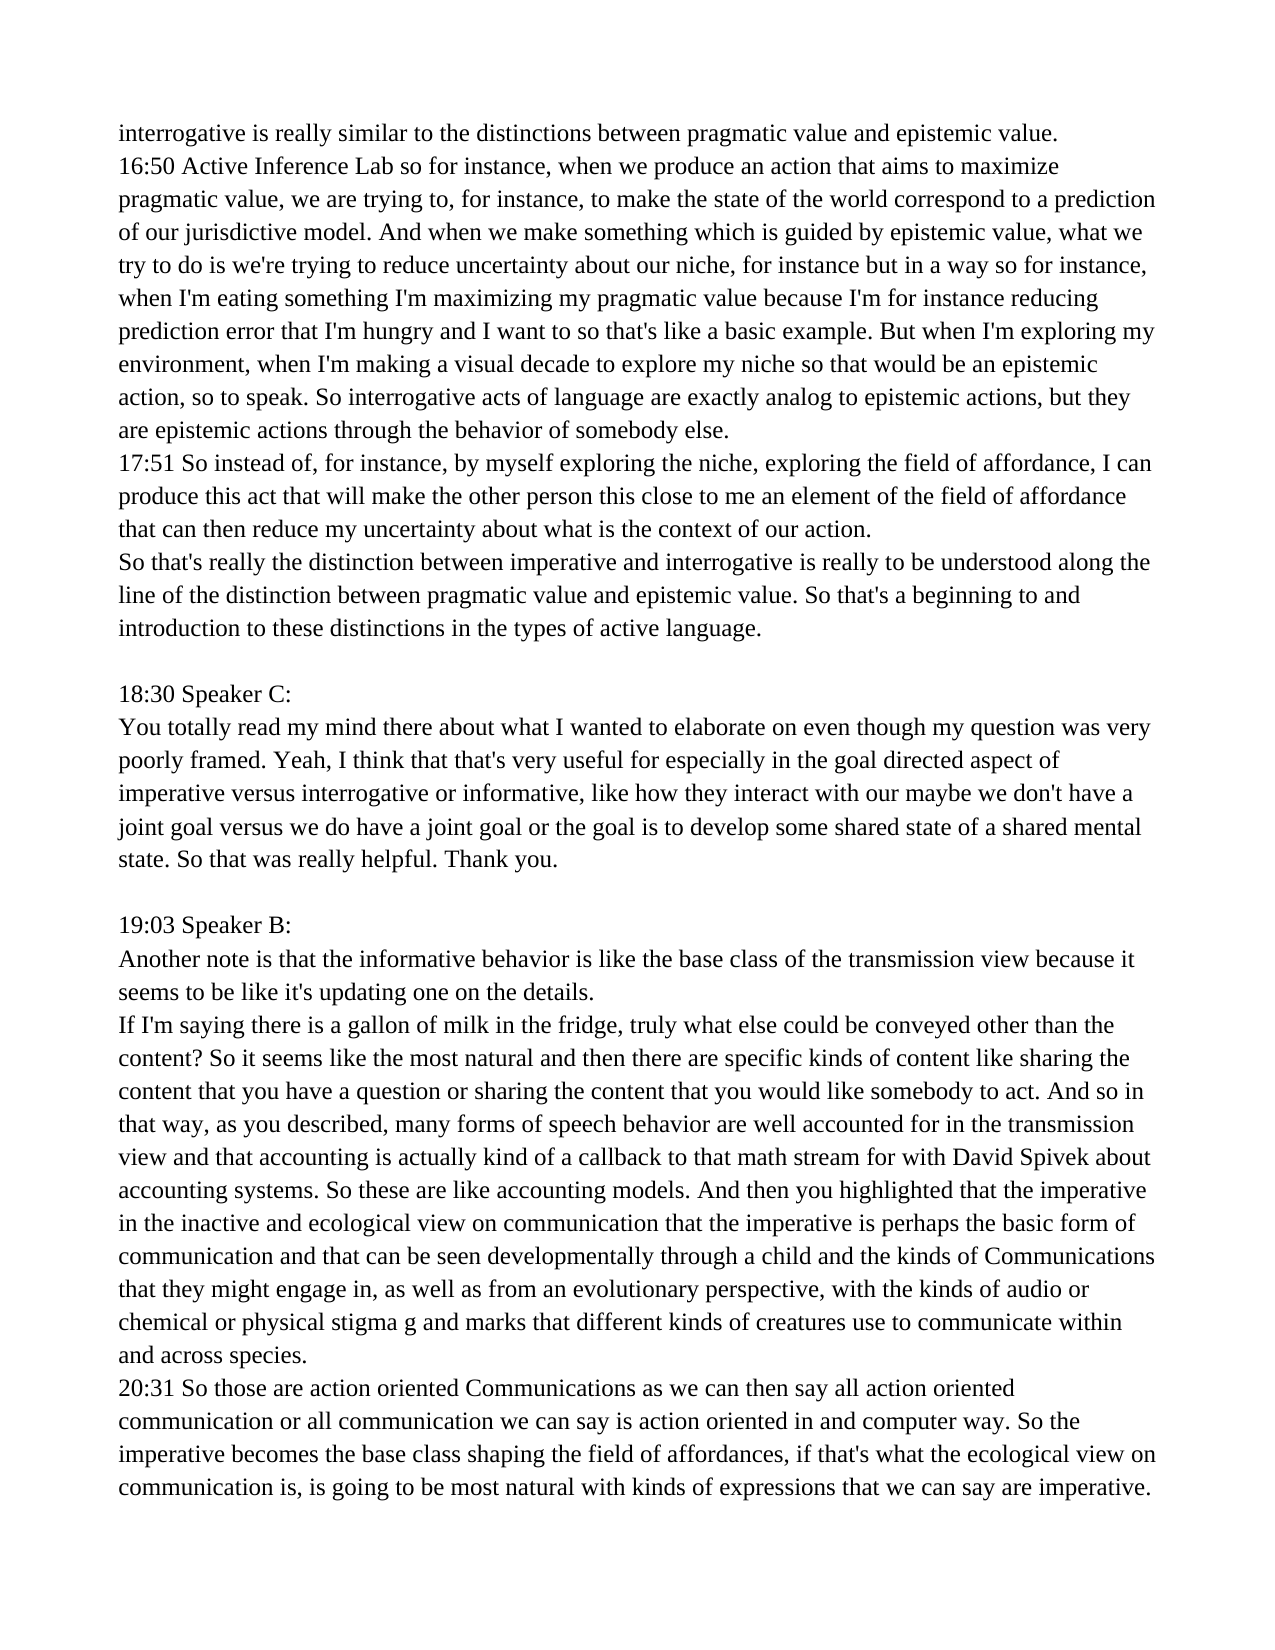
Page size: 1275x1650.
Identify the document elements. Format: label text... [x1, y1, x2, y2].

text Another note is that the informative behavior is like the base class of the transmission view because it seems to be like it's updating one on the details. [118, 944, 1157, 1005]
text interrogative is really similar to the distinctions between pragmatic value and epistemic value. [118, 118, 1157, 147]
text So that's really the distinction between imperative and interrogative is really to be understood along the line of the distinction between pragmatic value and epistemic value. So that's a beginning to and introduction to these distinctions in the types of active language. [118, 547, 1157, 642]
text If I'm saying there is a gallon of milk in the fridge, truly what else could be conveyed other than the content? So it seems like the most natural and then there are specific kinds of content like sharing the content that you have a question or sharing the content that you would like somebody to act. And so in that way, as you described, many forms of speech behavior are well accounted for in the transmission view and that accounting is actually kind of a callback to that math stream for with David Spivek about accounting systems. So these are like accounting models. And then you highlighted that the imperative in the inactive and ecological view on communication that the imperative is perhaps the basic form of communication and that can be seen developmentally through a child and the kinds of Communications that they might engage in, as well as from an evolutionary perspective, with the kinds of audio or chemical or physical stigma g and marks that different kinds of creatures use to communicate within and across species. [118, 1010, 1157, 1369]
text 19:03 Speaker B: [118, 911, 1157, 939]
text 17:51 So instead of, for instance, by myself exploring the niche, exploring the field of affordance, I can produce this act that will make the other person this close to me an element of the field of affordance that can then reduce my uncertainty about what is the context of our action. [118, 448, 1157, 543]
text You totally read my mind there about what I wanted to elaborate on even though my question was very poorly framed. Yeah, I think that that's very useful for especially in the goal directed aspect of imperative versus interrogative or informative, like how they interact with our maybe we don't have a joint goal versus we do have a joint goal or the goal is to develop some shared state of a shared mental state. So that was really helpful. Thank you. [118, 712, 1157, 873]
text 16:50 Active Inference Lab so for instance, when we produce an action that aims to maximize pragmatic value, we are trying to, for instance, to make the state of the world correspond to a prediction of our jurisdictive model. And when we make something which is guided by epistemic value, what we try to do is we're trying to reduce uncertainty about our niche, for instance but in a way so for instance, when I'm eating something I'm maximizing my pragmatic value because I'm for instance reducing prediction error that I'm hungry and I want to so that's like a basic example. But when I'm exploring my environment, when I'm making a visual decade to explore my niche so that would be an epistemic action, so to speak. So interrogative acts of language are exactly analog to epistemic actions, but they are epistemic actions through the behavior of somebody else. [118, 151, 1157, 444]
text 18:30 Speaker C: [118, 679, 1157, 708]
text 20:31 So those are action oriented Communications as we can then say all action oriented communication or all communication we can say is action oriented in and computer way. So the imperative becomes the base class shaping the field of affordances, if that's what the ecological view on communication is, is going to be most natural with kinds of expressions that we can say are imperative. [118, 1373, 1157, 1501]
